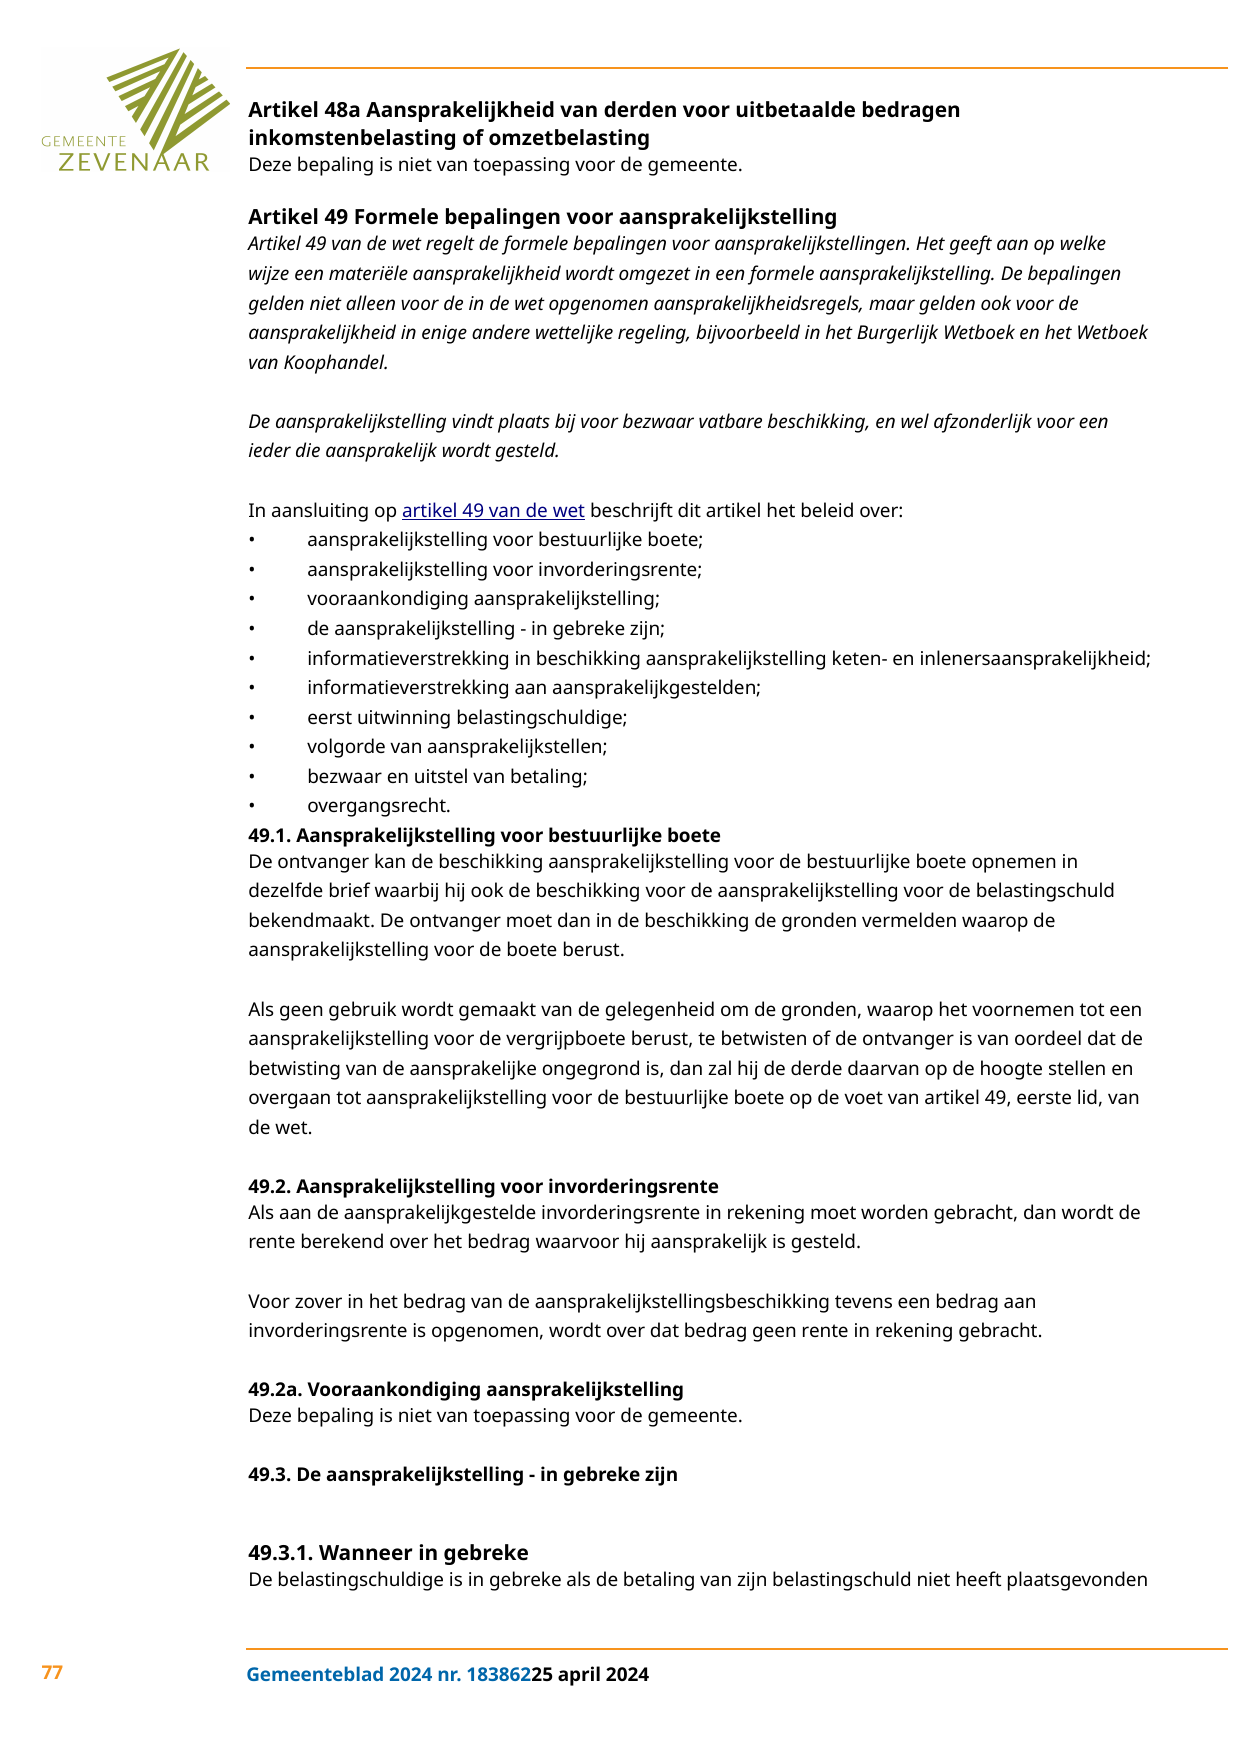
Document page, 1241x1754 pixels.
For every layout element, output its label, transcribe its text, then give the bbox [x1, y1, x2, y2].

list overgangsrecht. [248, 793, 1152, 818]
text Als aan de aansprakelijkgestelde invorderingsrente in rekening moet worden gebracht, dan wordt de rente berekend over het bedrag waarvoor hij aansprakelijk is gesteld. [248, 1199, 1152, 1254]
text In aansluiting op artikel 49 van de wet beschrijft dit artikel het beleid over: [248, 497, 1152, 522]
text Deze bepaling is niet van toepassing voor de gemeente. [248, 1402, 1152, 1428]
text Artikel 49 van de wet regelt de formele bepalingen voor aansprakelijkstellingen. Het geeft aan op welke wijze een materiële aansprakelijkheid wordt omgezet in een formele aansprakelijkstelling. De bepalingen gelden niet alleen voor de in de wet opgenomen aansprakelijkheidsregels, maar gelden ook voor de aansprakelijkheid in enige andere wettelijke regeling, bijvoorbeeld in het Burgerlijk Wetboek en het Wetboek van Koophandel. [248, 231, 1152, 374]
list bezwaar en uitstel van betaling; [248, 763, 1152, 789]
text Voor zover in het bedrag van de aansprakelijkstellingsbeschikking tevens een bedrag aan invorderingsrente is opgenomen, wordt over dat bedrag geen rente in rekening gebracht. [248, 1288, 1152, 1343]
text 49.2a. Vooraankondiging aansprakelijkstelling [248, 1377, 1152, 1402]
list aansprakelijkstelling voor invorderingsrente; [248, 556, 1152, 582]
text Als geen gebruik wordt gemaakt van de gelegenheid om de gronden, waarop het voornemen tot een aansprakelijkstelling voor de vergrijpboete berust, te betwisten of de ontvanger is van oordeel dat de betwisting van de aansprakelijke ongegrond is, dan zal hij de derde daarvan op de hoogte stellen en overgaan tot aansprakelijkstelling voor de bestuurlijke boete op de voet van artikel 49, eerste lid, van de wet. [248, 996, 1152, 1140]
text De belastingschuldige is in gebreke als de betaling van zijn belastingschuld niet heeft plaatsgevonden [248, 1566, 1152, 1592]
text 49.1. Aansprakelijkstelling voor bestuurlijke boete [248, 822, 1152, 848]
text Deze bepaling is niet van toepassing voor de gemeente. [248, 152, 1152, 177]
list vooraankondiging aansprakelijkstelling; [248, 586, 1152, 611]
list volgorde van aansprakelijkstellen; [248, 733, 1152, 759]
text Artikel 49 Formele bepalingen voor aansprakelijkstelling [248, 202, 1152, 231]
list eerst uitwinning belastingschuldige; [248, 704, 1152, 729]
list informatieverstrekking aan aansprakelijkgestelden; [248, 674, 1152, 700]
text 49.3.1. Wanneer in gebreke [248, 1538, 1152, 1566]
text 49.2. Aansprakelijkstelling voor invorderingsrente [248, 1173, 1152, 1199]
text 49.3. De aansprakelijkstelling - in gebreke zijn [248, 1461, 1152, 1487]
list aansprakelijkstelling voor bestuurlijke boete; [248, 526, 1152, 552]
list de aansprakelijkstelling - in gebreke zijn; [248, 615, 1152, 641]
text De aansprakelijkstelling vindt plaats bij voor bezwaar vatbare beschikking, en wel afzonderlijk voor een ieder die aansprakelijk wordt gesteld. [248, 408, 1152, 463]
picture [41, 47, 231, 172]
text De ontvanger kan de beschikking aansprakelijkstelling voor de bestuurlijke boete opnemen in dezelfde brief waarbij hij ook de beschikking voor de aansprakelijkstelling voor de belastingschuld bekendmaakt. De ontvanger moet dan in de beschikking de gronden vermelden waarop de aansprakelijkstelling voor de boete berust. [248, 848, 1152, 962]
list informatieverstrekking in beschikking aansprakelijkstelling keten- en inlenersaansprakelijkheid; [248, 645, 1152, 670]
text Artikel 48a Aansprakelijkheid van derden voor uitbetaalde bedragen inkomstenbelasting of omzetbelasting [248, 95, 1152, 152]
